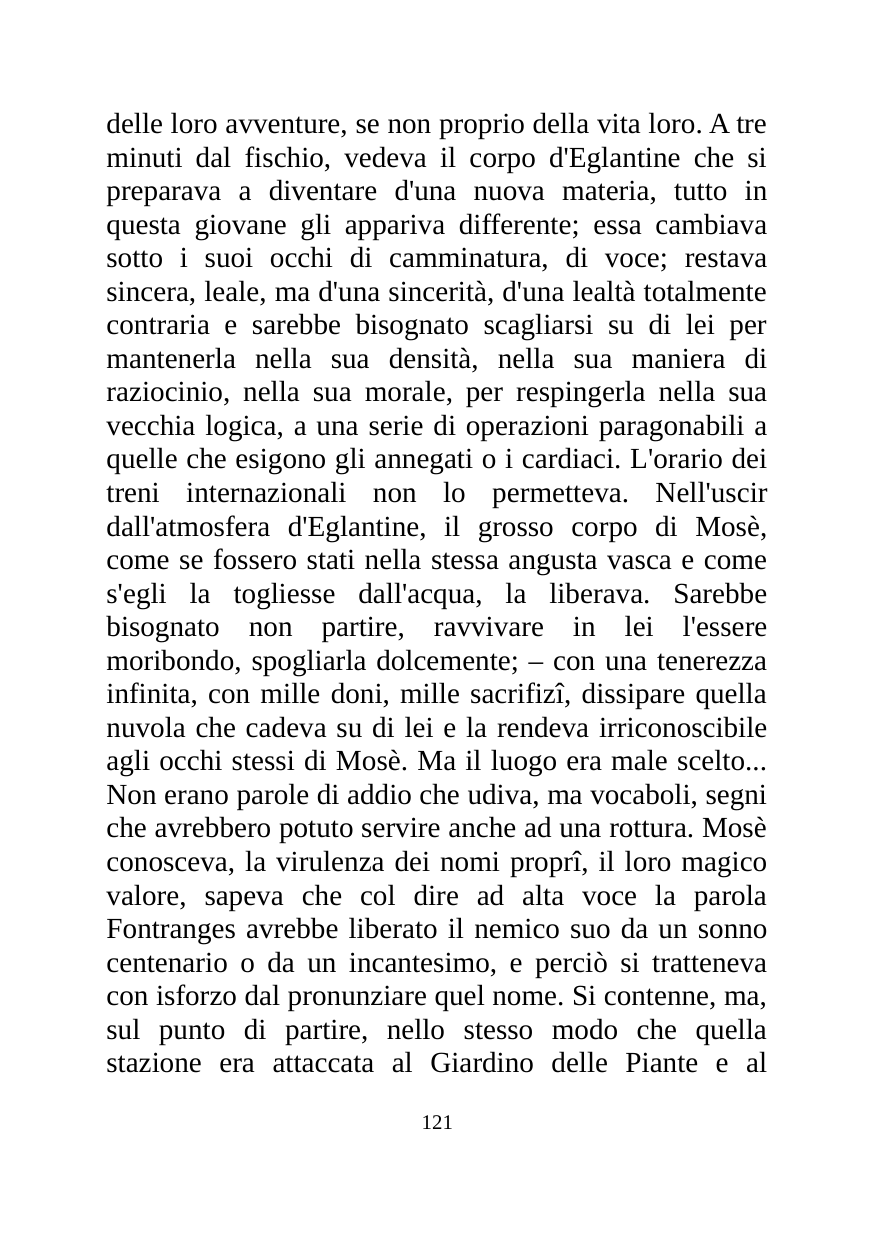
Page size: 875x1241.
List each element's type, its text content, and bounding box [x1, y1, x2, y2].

text delle loro avventure, se non proprio della vita loro. A tre minuti dal fischio, vedeva il corpo d'Eglantine che si preparava a diventare d'una nuova materia, tutto in questa giovane gli appariva differente; essa cambiava sotto i suoi occhi di camminatura, di voce; restava sincera, leale, ma d'una sincerità, d'una lealtà totalmente contraria e sarebbe bisognato scagliarsi su di lei per mantenerla nella sua densità, nella sua maniera di raziocinio, nella sua morale, per respingerla nella sua vecchia logica, a una serie di operazioni paragonabili a quelle che esigono gli annegati o i cardiaci. L'orario dei treni internazionali non lo permetteva. Nell'uscir dall'atmosfera d'Eglantine, il grosso corpo di Mosè, come se fossero stati nella stessa angusta vasca e come s'egli la togliesse dall'acqua, la liberava. Sarebbe bisognato non partire, ravvivare in lei l'essere moribondo, spogliarla dolcemente; – con una tenerezza infinita, con mille doni, mille sacrifizî, dissipare quella nuvola che cadeva su di lei e la rendeva irriconoscibile agli occhi stessi di Mosè. Ma il luogo era male scelto... Non erano parole di addio che udiva, ma vocaboli, segni che avrebbero potuto servire anche ad una rottura. Mosè conosceva, la virulenza dei nomi proprî, il loro magico valore, sapeva che col dire ad alta voce la parola Fontranges avrebbe liberato il nemico suo da un sonno centenario o da un incantesimo, e perciò si tratteneva con isforzo dal pronunziare quel nome. Si contenne, ma, sul punto di partire, nello stesso modo che quella stazione era attaccata al Giardino delle Piante e al [106, 106, 768, 1079]
